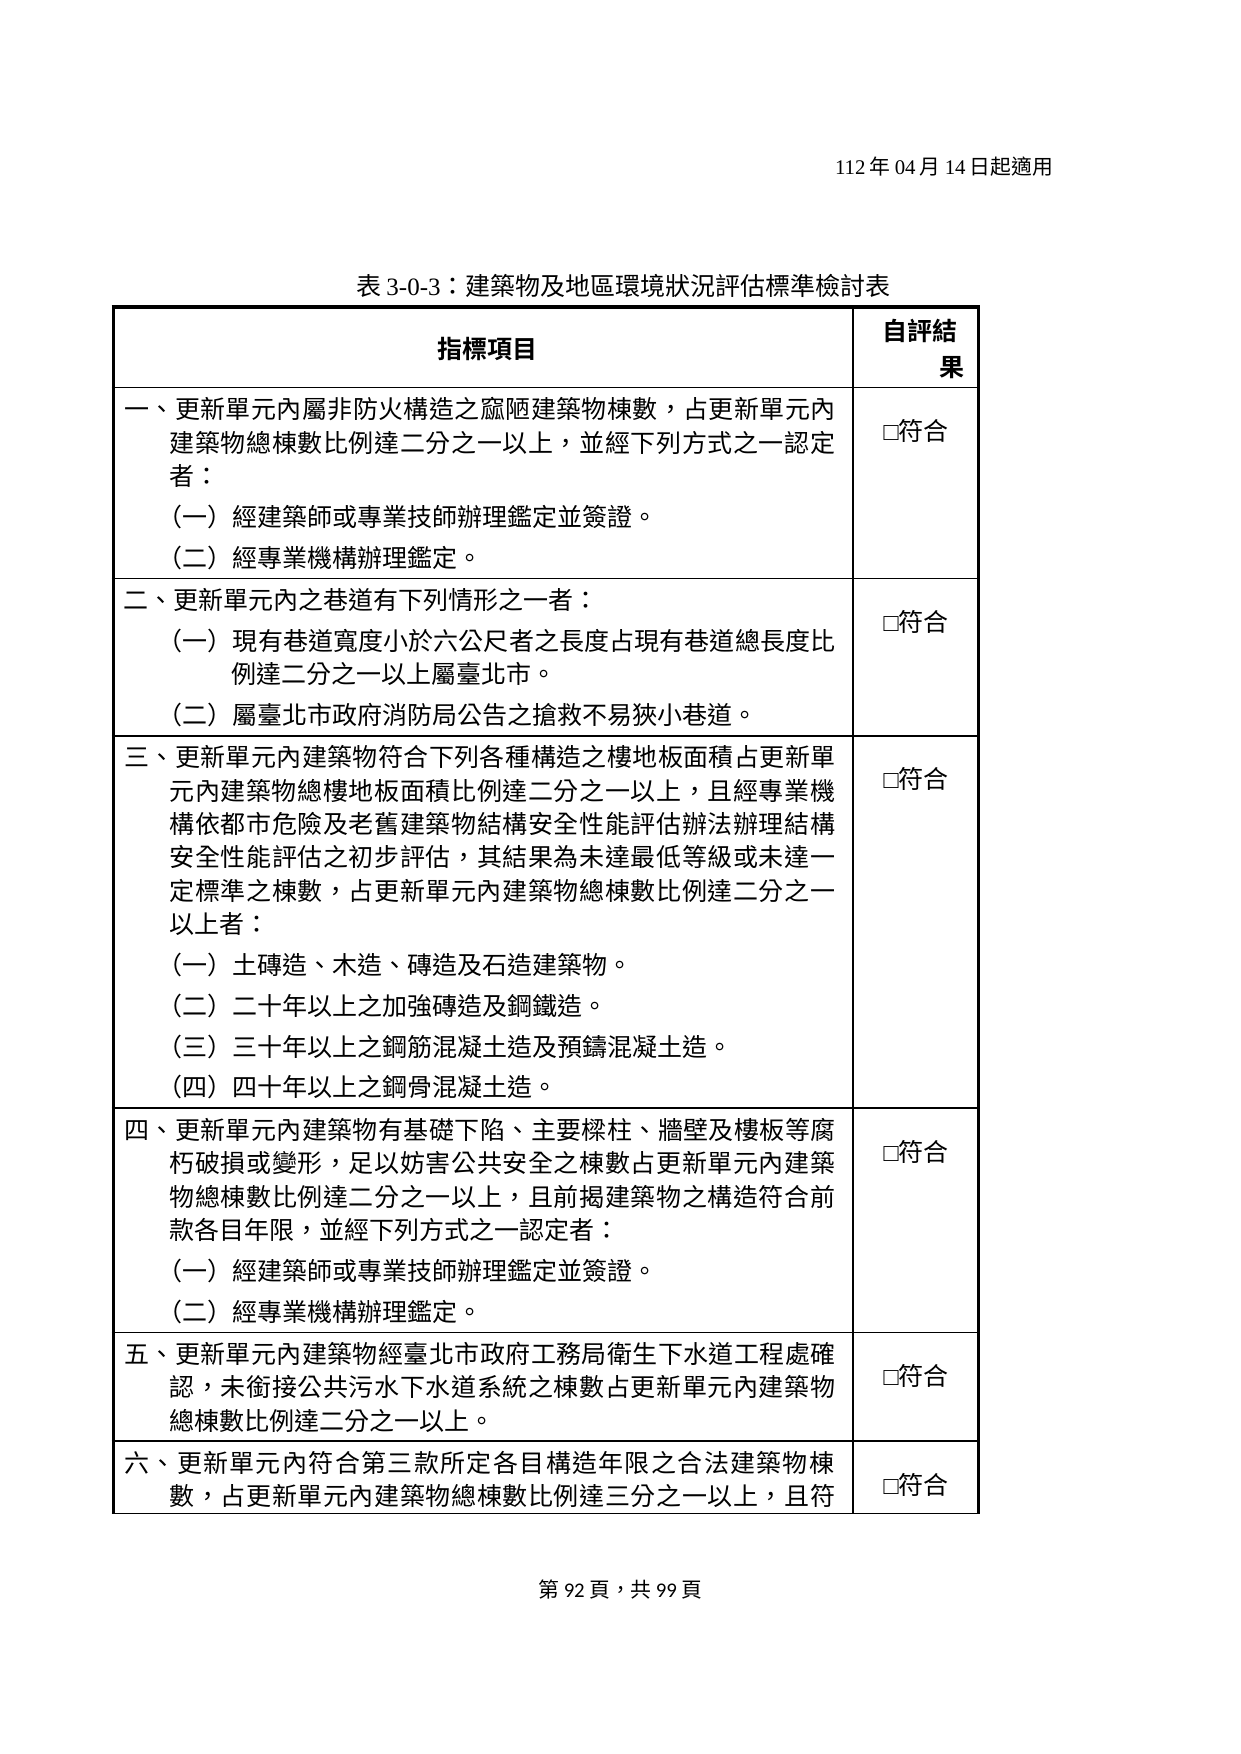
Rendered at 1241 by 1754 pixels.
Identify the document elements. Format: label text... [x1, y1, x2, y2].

table_cell 六、更新單元內符合第三款所定各目構造年限之合法建築物棟數，占更新單元內建築物總棟數比例達三分之一以上，且符 [115, 1442, 852, 1512]
table_cell □符合 [854, 1109, 977, 1331]
table_cell 二、更新單元內之巷道有下列情形之一者： （一）現有巷道寬度小於六公尺者之長度占現有巷道總長度比例達二分之一以上屬臺北市。 （二）屬臺北市政府消防局公告之搶救不易狹小巷道。 [115, 579, 852, 735]
table_cell □符合 [854, 579, 977, 735]
table_header 指標項目 [115, 309, 852, 387]
table_cell □符合 [854, 1442, 977, 1512]
table_cell □符合 [854, 737, 977, 1107]
table_cell 四、更新單元內建築物有基礎下陷、主要樑柱、牆壁及樓板等腐朽破損或變形，足以妨害公共安全之棟數占更新單元內建築物總棟數比例達二分之一以上，且前揭建築物之構造符合前款各目年限，並經下列方式之一認定者： （一）經建築師或專業技師辦理鑑定並簽證。 （二）經專業機構辦理鑑定。 [115, 1109, 852, 1331]
table_cell 五、更新單元內建築物經臺北市政府工務局衛生下水道工程處確認，未銜接公共污水下水道系統之棟數占更新單元內建築物總棟數比例達二分之一以上。 [115, 1333, 852, 1440]
table_cell 三、更新單元內建築物符合下列各種構造之樓地板面積占更新單元內建築物總樓地板面積比例達二分之一以上，且經專業機構依都市危險及老舊建築物結構安全性能評估辦法辦理結構安全性能評估之初步評估，其結果為未達最低等級或未達一定標準之棟數，占更新單元內建築物總棟數比例達二分之一以上者： （一）土磚造、木造、磚造及石造建築物。 （二）二十年以上之加強磚造及鋼鐵造。 （三）三十年以上之鋼筋混凝土造及預鑄混凝土造。 （四）四十年以上之鋼骨混凝土造。 [115, 737, 852, 1107]
table_header 自評結果 [854, 309, 977, 387]
table_cell □符合 [854, 1333, 977, 1440]
table_cell □符合 [854, 388, 977, 577]
text 表3-0-3：建築物及地區環境狀況評估標準檢討表 [187, 243, 1053, 305]
table_cell 一、更新單元內屬非防火構造之窳陋建築物棟數，占更新單元內建築物總棟數比例達二分之一以上，並經下列方式之一認定者： （一）經建築師或專業技師辦理鑑定並簽證。 （二）經專業機構辦理鑑定。 [115, 388, 852, 577]
